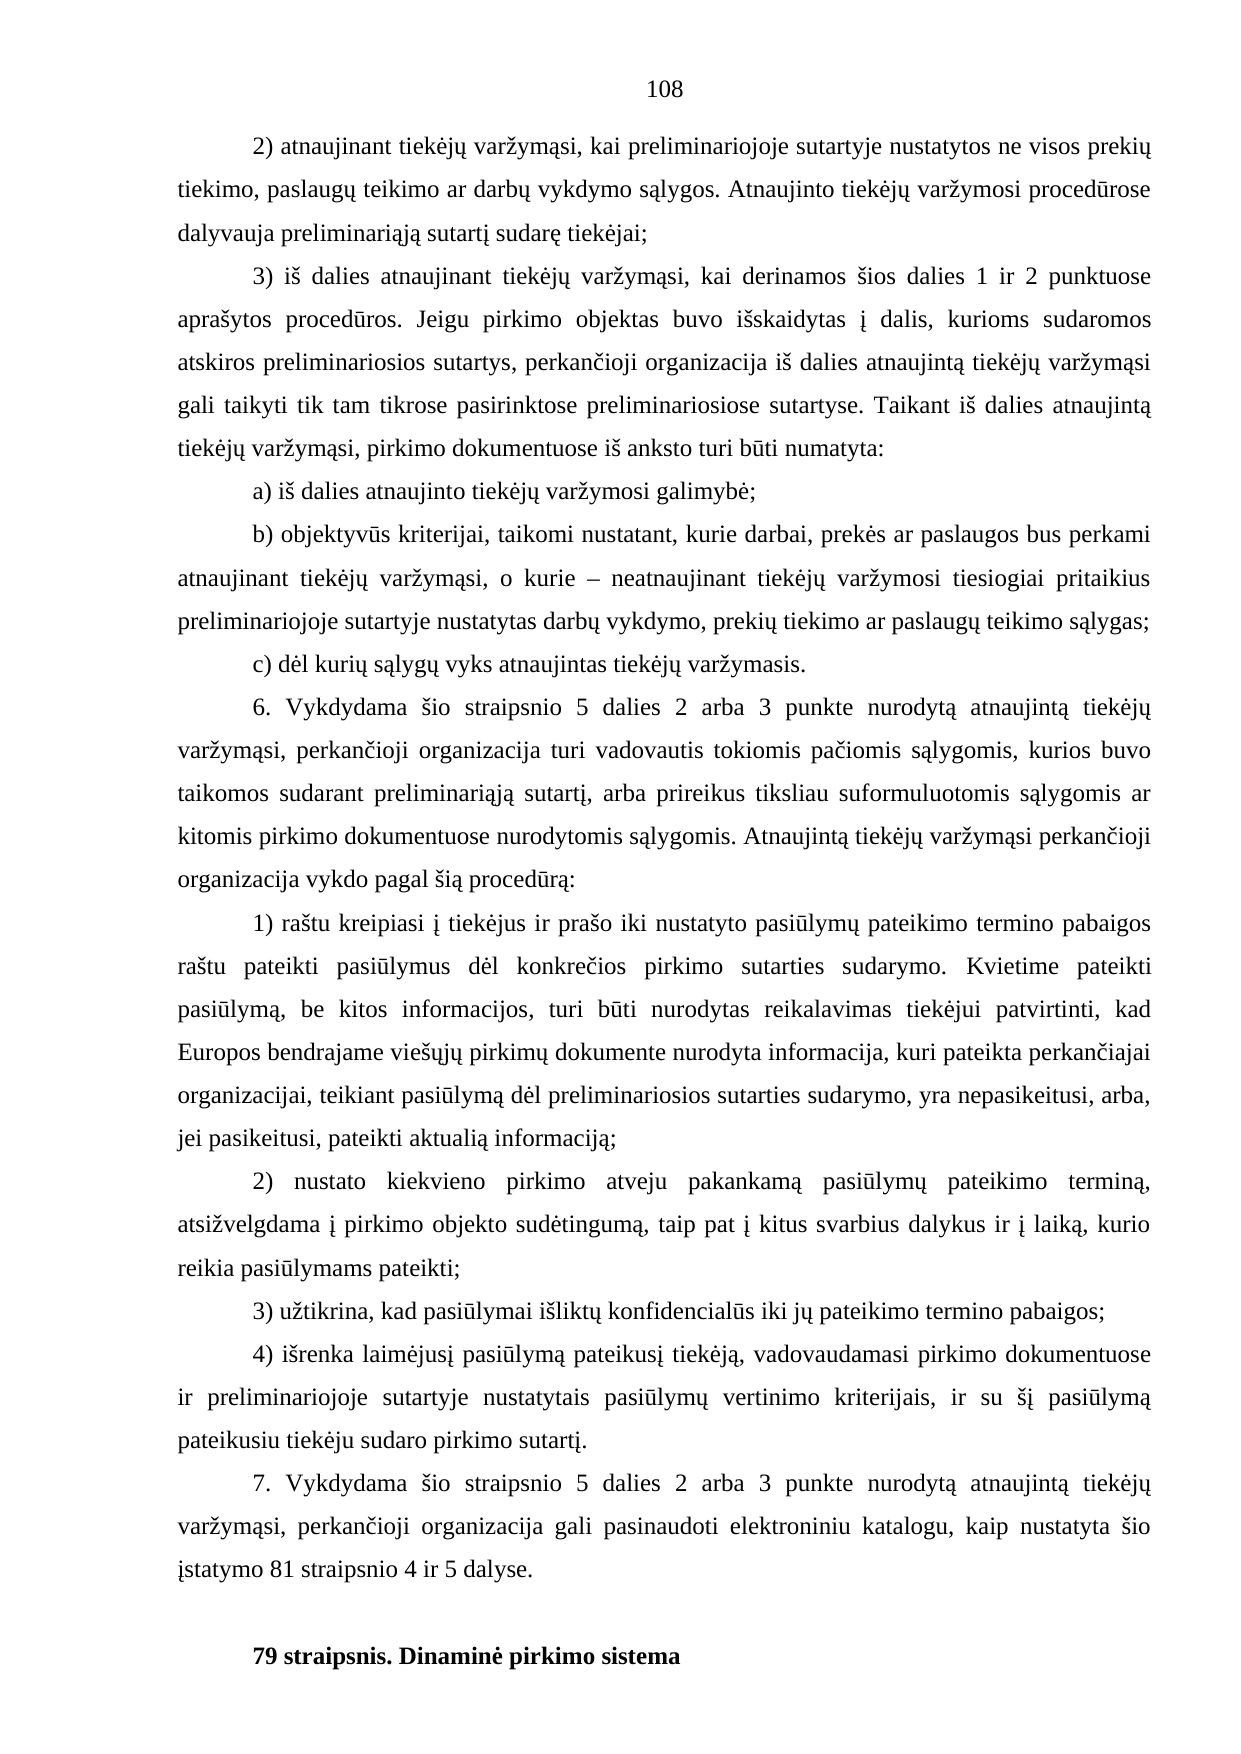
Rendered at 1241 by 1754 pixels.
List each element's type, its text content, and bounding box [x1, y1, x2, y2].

text 6. Vykdydama šio straipsnio 5 dalies 2 arba 3 punkte nurodytą atnaujintą tiekėjų varžymąsi, perkančioji organizacija turi vadovautis tokiomis pačiomis sąlygomis, kurios buvo taikomos sudarant preliminariąją sutartį, arba prireikus tiksliau suformuluotomis sąlygomis ar kitomis pirkimo dokumentuose nurodytomis sąlygomis. Atnaujintą tiekėjų varžymąsi perkančioji organizacija vykdo pagal šią procedūrą: [177, 692, 1152, 893]
text 2) nustato kiekvieno pirkimo atveju pakankamą pasiūlymų pateikimo terminą, atsižvelgdama į pirkimo objekto sudėtingumą, taip pat į kitus svarbius dalykus ir į laiką, kurio reikia pasiūlymams pateikti; [177, 1166, 1152, 1281]
text 4) išrenka laimėjusį pasiūlymą pateikusį tiekėją, vadovaudamasi pirkimo dokumentuose ir preliminariojoje sutartyje nustatytais pasiūlymų vertinimo kriterijais, ir su šį pasiūlymą pateikusiu tiekėju sudaro pirkimo sutartį. [177, 1339, 1152, 1454]
text b) objektyvūs kriterijai, taikomi nustatant, kurie darbai, prekės ar paslaugos bus perkami atnaujinant tiekėjų varžymąsi, o kurie – neatnaujinant tiekėjų varžymosi tiesiogiai pritaikius preliminariojoje sutartyje nustatytas darbų vykdymo, prekių tiekimo ar paslaugų teikimo sąlygas; [177, 519, 1152, 634]
text 3) užtikrina, kad pasiūlymai išliktų konfidencialūs iki jų pateikimo termino pabaigos; [177, 1296, 1152, 1324]
text 7. Vykdydama šio straipsnio 5 dalies 2 arba 3 punkte nurodytą atnaujintą tiekėjų varžymąsi, perkančioji organizacija gali pasinaudoti elektroniniu katalogu, kaip nustatyta šio įstatymo 81 straipsnio 4 ir 5 dalyse. [177, 1468, 1152, 1583]
text 1) raštu kreipiasi į tiekėjus ir prašo iki nustatyto pasiūlymų pateikimo termino pabaigos raštu pateikti pasiūlymus dėl konkrečios pirkimo sutarties sudarymo. Kvietime pateikti pasiūlymą, be kitos informacijos, turi būti nurodytas reikalavimas tiekėjui patvirtinti, kad Europos bendrajame viešųjų pirkimų dokumente nurodyta informacija, kuri pateikta perkančiajai organizacijai, teikiant pasiūlymą dėl preliminariosios sutarties sudarymo, yra nepasikeitusi, arba, jei pasikeitusi, pateikti aktualią informaciją; [177, 908, 1152, 1152]
text 79 straipsnis. Dinaminė pirkimo sistema [177, 1641, 1152, 1669]
text c) dėl kurių sąlygų vyks atnaujintas tiekėjų varžymasis. [177, 649, 1152, 678]
text a) iš dalies atnaujinto tiekėjų varžymosi galimybė; [177, 476, 1152, 505]
text 3) iš dalies atnaujinant tiekėjų varžymąsi, kai derinamos šios dalies 1 ir 2 punktuose aprašytos procedūros. Jeigu pirkimo objektas buvo išskaidytas į dalis, kurioms sudaromos atskiros preliminariosios sutartys, perkančioji organizacija iš dalies atnaujintą tiekėjų varžymąsi gali taikyti tik tam tikrose pasirinktose preliminariosiose sutartyse. Taikant iš dalies atnaujintą tiekėjų varžymąsi, pirkimo dokumentuose iš anksto turi būti numatyta: [177, 261, 1152, 462]
text 2) atnaujinant tiekėjų varžymąsi, kai preliminariojoje sutartyje nustatytos ne visos prekių tiekimo, paslaugų teikimo ar darbų vykdymo sąlygos. Atnaujinto tiekėjų varžymosi procedūrose dalyvauja preliminariąją sutartį sudarę tiekėjai; [177, 131, 1152, 246]
